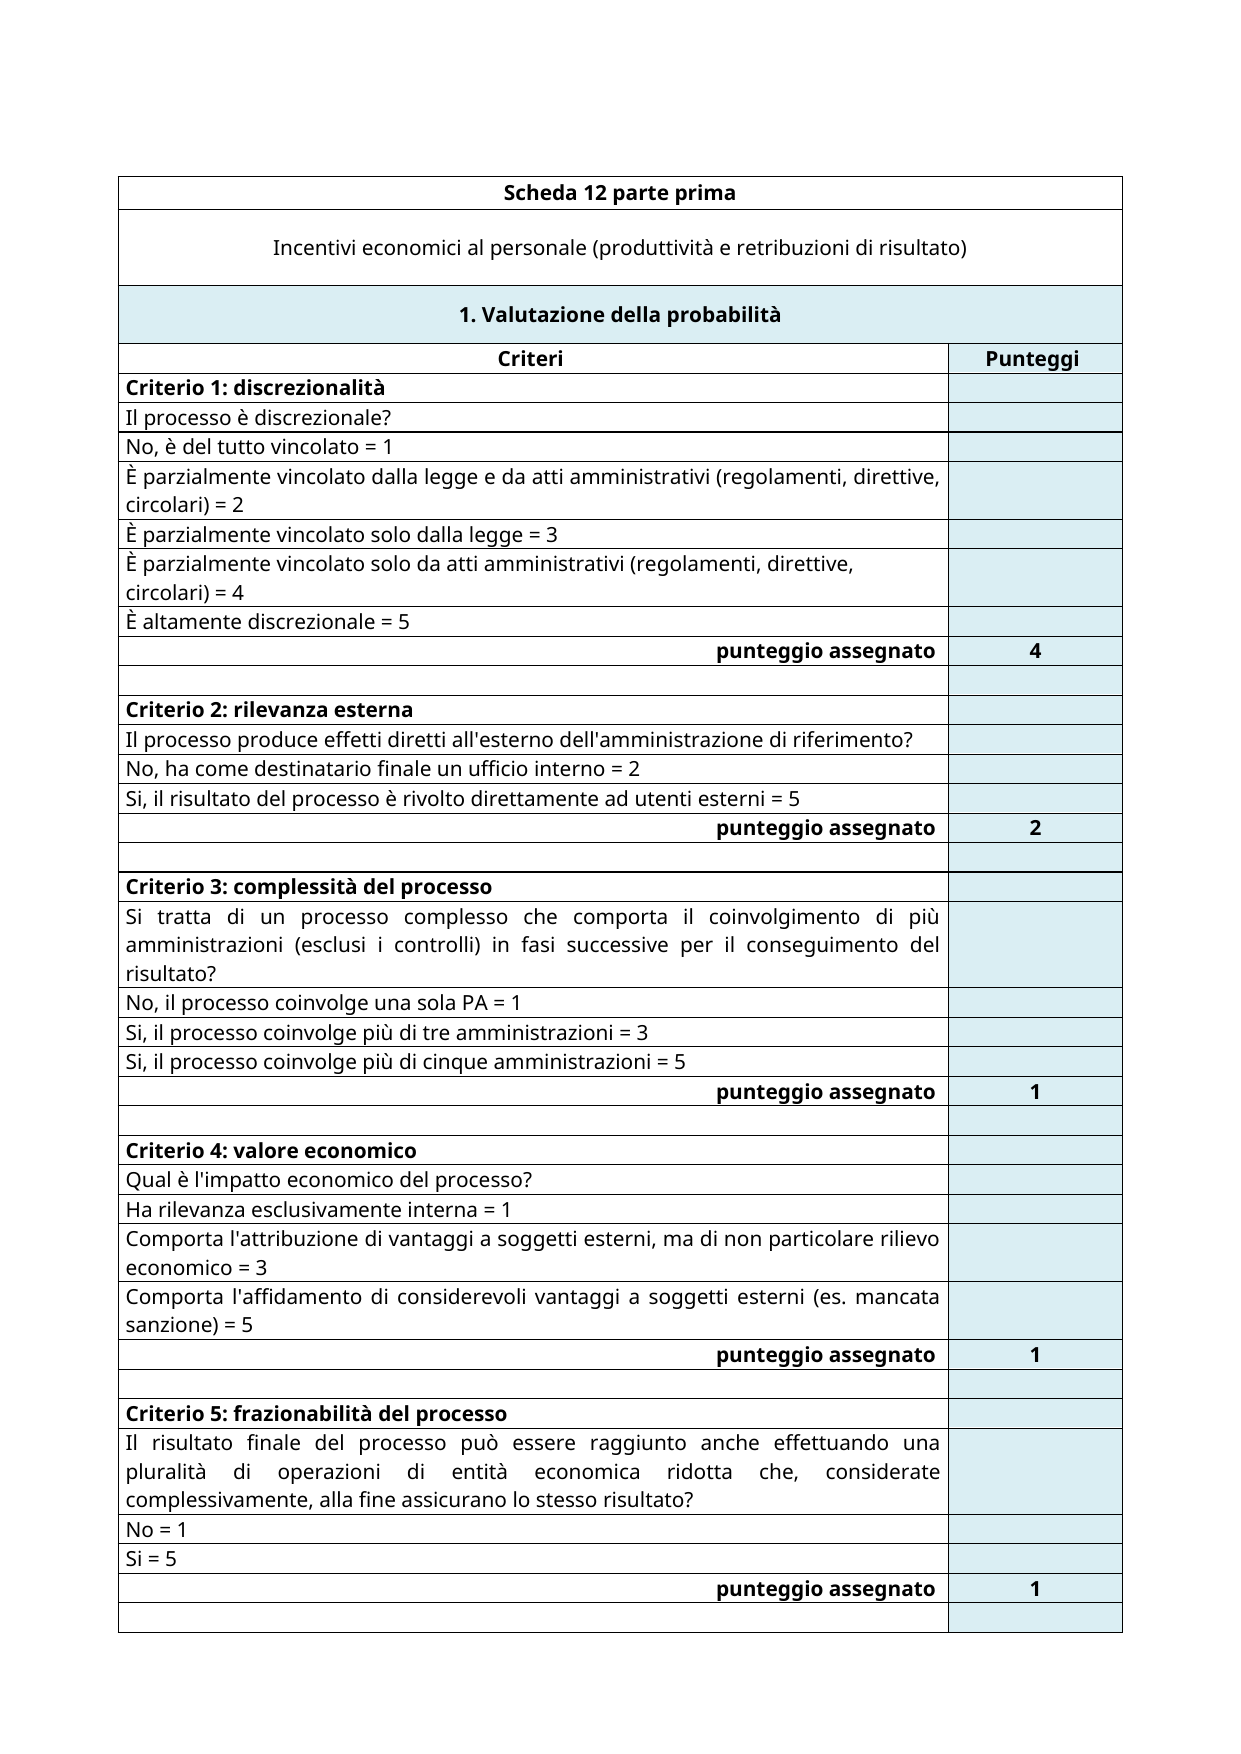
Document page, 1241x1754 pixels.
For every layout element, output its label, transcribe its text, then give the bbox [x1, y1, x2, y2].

table_cell [949, 1018, 1122, 1046]
table_cell Punteggi [949, 344, 1122, 372]
table_cell [949, 374, 1122, 402]
table_cell Si, il processo coinvolge più di cinque amministrazioni = 5 [119, 1047, 948, 1076]
table_cell [949, 1282, 1122, 1339]
table_cell Criterio 2: rilevanza esterna [119, 696, 948, 724]
table_cell Comporta l'affidamento di considerevoli vantaggi a soggetti esterni (es. mancata sanzione) = 5 [119, 1282, 948, 1339]
table_cell [949, 666, 1122, 694]
table_cell [949, 1224, 1122, 1281]
table_cell [119, 1370, 948, 1398]
table_cell [949, 520, 1122, 548]
table_cell [949, 1136, 1122, 1164]
table_cell [949, 1603, 1122, 1632]
table_cell Comporta l'attribuzione di vantaggi a soggetti esterni, ma di non particolare rilievo economico = 3 [119, 1224, 948, 1281]
table_cell punteggio assegnato [119, 1574, 948, 1602]
table_cell [949, 1370, 1122, 1398]
table_cell È parzialmente vincolato dalla legge e da atti amministrativi (regolamenti, direttive, circolari) = 2 [119, 462, 948, 519]
table_cell [949, 1544, 1122, 1573]
table_cell No, ha come destinatario finale un ufficio interno = 2 [119, 755, 948, 783]
table_cell Il risultato finale del processo può essere raggiunto anche effettuando una pluralità di operazioni di entità economica ridotta che, considerate complessivamente, alla fine assicurano lo stesso risultato? [119, 1429, 948, 1514]
table_cell È parzialmente vincolato solo dalla legge = 3 [119, 520, 948, 548]
table_cell [949, 1047, 1122, 1076]
table_cell Si, il processo coinvolge più di tre amministrazioni = 3 [119, 1018, 948, 1046]
table_cell Il processo è discrezionale? [119, 403, 948, 431]
table_cell [949, 696, 1122, 724]
table_cell [949, 784, 1122, 812]
table_cell [949, 988, 1122, 1017]
table_cell Si = 5 [119, 1544, 948, 1573]
table_cell È altamente discrezionale = 5 [119, 607, 948, 636]
table_cell punteggio assegnato [119, 637, 948, 665]
table_cell punteggio assegnato [119, 1077, 948, 1105]
table_cell [949, 1106, 1122, 1135]
table_cell [949, 1399, 1122, 1427]
table_cell [119, 843, 948, 871]
table_cell Criterio 1: discrezionalità [119, 374, 948, 402]
table_cell [949, 1195, 1122, 1223]
table_cell Incentivi economici al personale (produttività e retribuzioni di risultato) [119, 210, 1122, 285]
table_cell No, il processo coinvolge una sola PA = 1 [119, 988, 948, 1017]
table_cell [949, 1515, 1122, 1543]
table_cell Criterio 3: complessità del processo [119, 873, 948, 901]
table_cell [949, 873, 1122, 901]
table_cell [119, 666, 948, 694]
table_cell 1 [949, 1340, 1122, 1368]
table_cell [949, 433, 1122, 461]
table_cell punteggio assegnato [119, 1340, 948, 1368]
table_cell Criteri [119, 344, 948, 372]
table_cell 1. Valutazione della probabilità [119, 286, 1122, 343]
table_cell Ha rilevanza esclusivamente interna = 1 [119, 1195, 948, 1223]
table_cell Qual è l'impatto economico del processo? [119, 1165, 948, 1194]
table_cell 1 [949, 1077, 1122, 1105]
table_cell Criterio 5: frazionabilità del processo [119, 1399, 948, 1427]
table_cell No = 1 [119, 1515, 948, 1543]
table_cell Il processo produce effetti diretti all'esterno dell'amministrazione di riferimento? [119, 725, 948, 753]
table_cell È parzialmente vincolato solo da atti amministrativi (regolamenti, direttive, circolari) = 4 [119, 549, 948, 606]
table_header Scheda 12 parte prima [119, 177, 1122, 208]
table_cell [119, 1603, 948, 1632]
table_cell [949, 1165, 1122, 1194]
table_cell 2 [949, 814, 1122, 842]
table_cell [119, 1106, 948, 1135]
table_cell [949, 1429, 1122, 1514]
table_cell [949, 725, 1122, 753]
table_cell [949, 843, 1122, 871]
table_cell [949, 607, 1122, 636]
table_cell Si tratta di un processo complesso che comporta il coinvolgimento di più amministrazioni (esclusi i controlli) in fasi successive per il conseguimento del risultato? [119, 902, 948, 987]
table_cell [949, 755, 1122, 783]
table_cell Criterio 4: valore economico [119, 1136, 948, 1164]
table_cell punteggio assegnato [119, 814, 948, 842]
table_cell Si, il risultato del processo è rivolto direttamente ad utenti esterni = 5 [119, 784, 948, 812]
table_cell [949, 549, 1122, 606]
table_cell No, è del tutto vincolato = 1 [119, 433, 948, 461]
table_cell [949, 403, 1122, 431]
table_cell [949, 462, 1122, 519]
table_cell [949, 902, 1122, 987]
table_cell 1 [949, 1574, 1122, 1602]
table_cell 4 [949, 637, 1122, 665]
